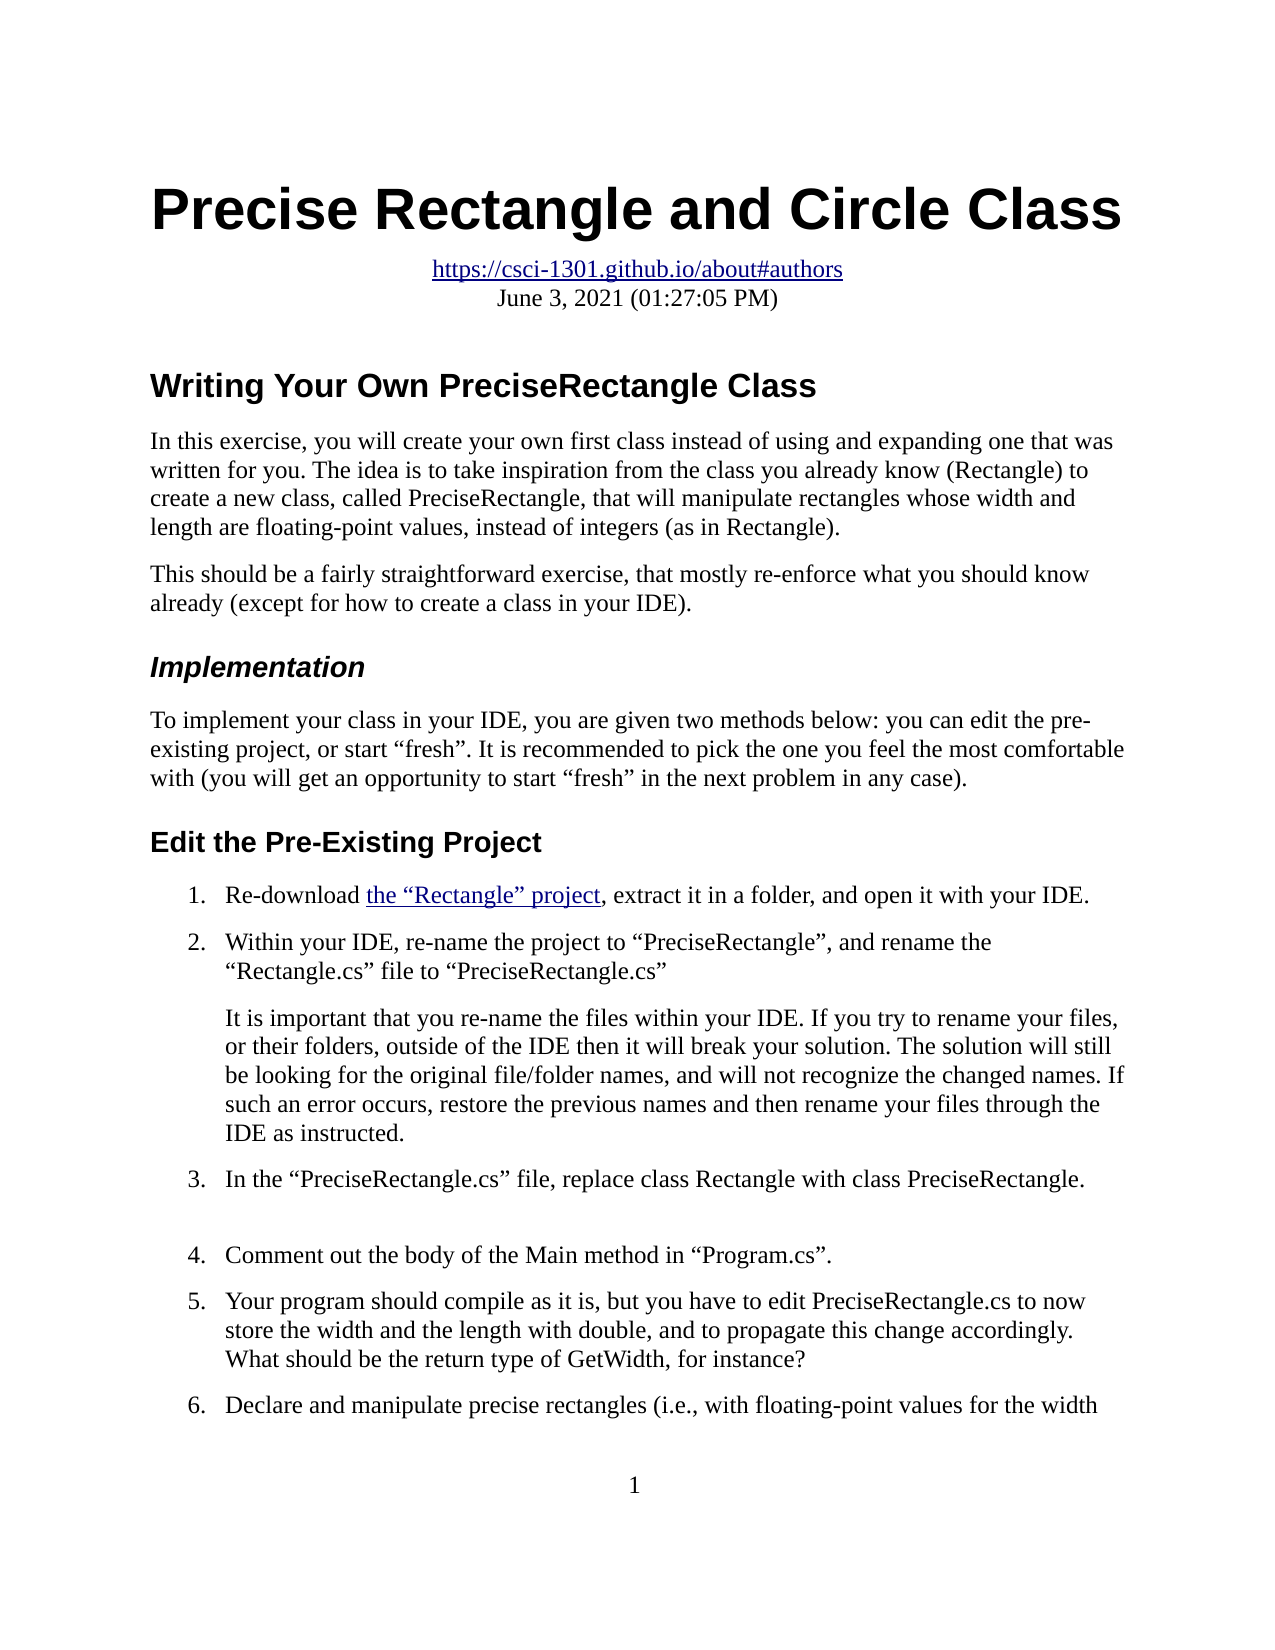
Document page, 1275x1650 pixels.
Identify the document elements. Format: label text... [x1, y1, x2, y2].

list Re-download the “Rectangle” project, extract it in a folder, and open it with your IDE. [187, 881, 1125, 909]
list In the “PreciseRectangle.cs” file, replace class Rectangle with class PreciseRectangle. [187, 1164, 1125, 1222]
list Comment out the body of the Main method in “Program.cs”. [187, 1240, 1125, 1268]
list Declare and manipulate precise rectangles (i.e., with floating-point values for the width [187, 1391, 1125, 1419]
text June 3, 2021 (01:27:05 PM) [150, 283, 1125, 312]
text To implement your class in your IDE, you are given two methods below: you can edit the pre-existing project, or start “fresh”. It is recommended to pick the one you feel the most comfortable with (you will get an opportunity to start “fresh” in the next problem in any case). [150, 705, 1125, 792]
subtitle Implementation [150, 650, 1125, 684]
subtitle Writing Your Own PreciseRectangle Class [150, 366, 1125, 404]
list Within your IDE, re-name the project to “PreciseRectangle”, and rename the “Rectangle.cs” file to “PreciseRectangle.cs” [187, 927, 1125, 985]
subtitle Edit the Pre-Existing Project [150, 826, 1125, 859]
title Precise Rectangle and Circle Class [150, 175, 1125, 242]
list Your program should compile as it is, but you have to edit PreciseRectangle.cs to now store the width and the length with double, and to propagate this change accordingly. What should be the return type of GetWidth, for instance? [187, 1286, 1125, 1373]
list It is important that you re-name the files within your IDE. If you try to rename your files, or their folders, outside of the IDE then it will break your solution. The solution will still be looking for the original file/folder names, and will not recognize the changed names. If such an error occurs, restore the previous names and then rename your files through the IDE as instructed. [187, 1003, 1125, 1146]
text https://csci-1301.github.io/about#authors [150, 254, 1125, 283]
text In this exercise, you will create your own first class instead of using and expanding one that was written for you. The idea is to take inspiration from the class you already know (Rectangle) to create a new class, called PreciseRectangle, that will manipulate rectangles whose width and length are floating-point values, instead of integers (as in Rectangle). [150, 426, 1125, 541]
text This should be a fairly straightforward exercise, that mostly re-enforce what you should know already (except for how to create a class in your IDE). [150, 559, 1125, 616]
